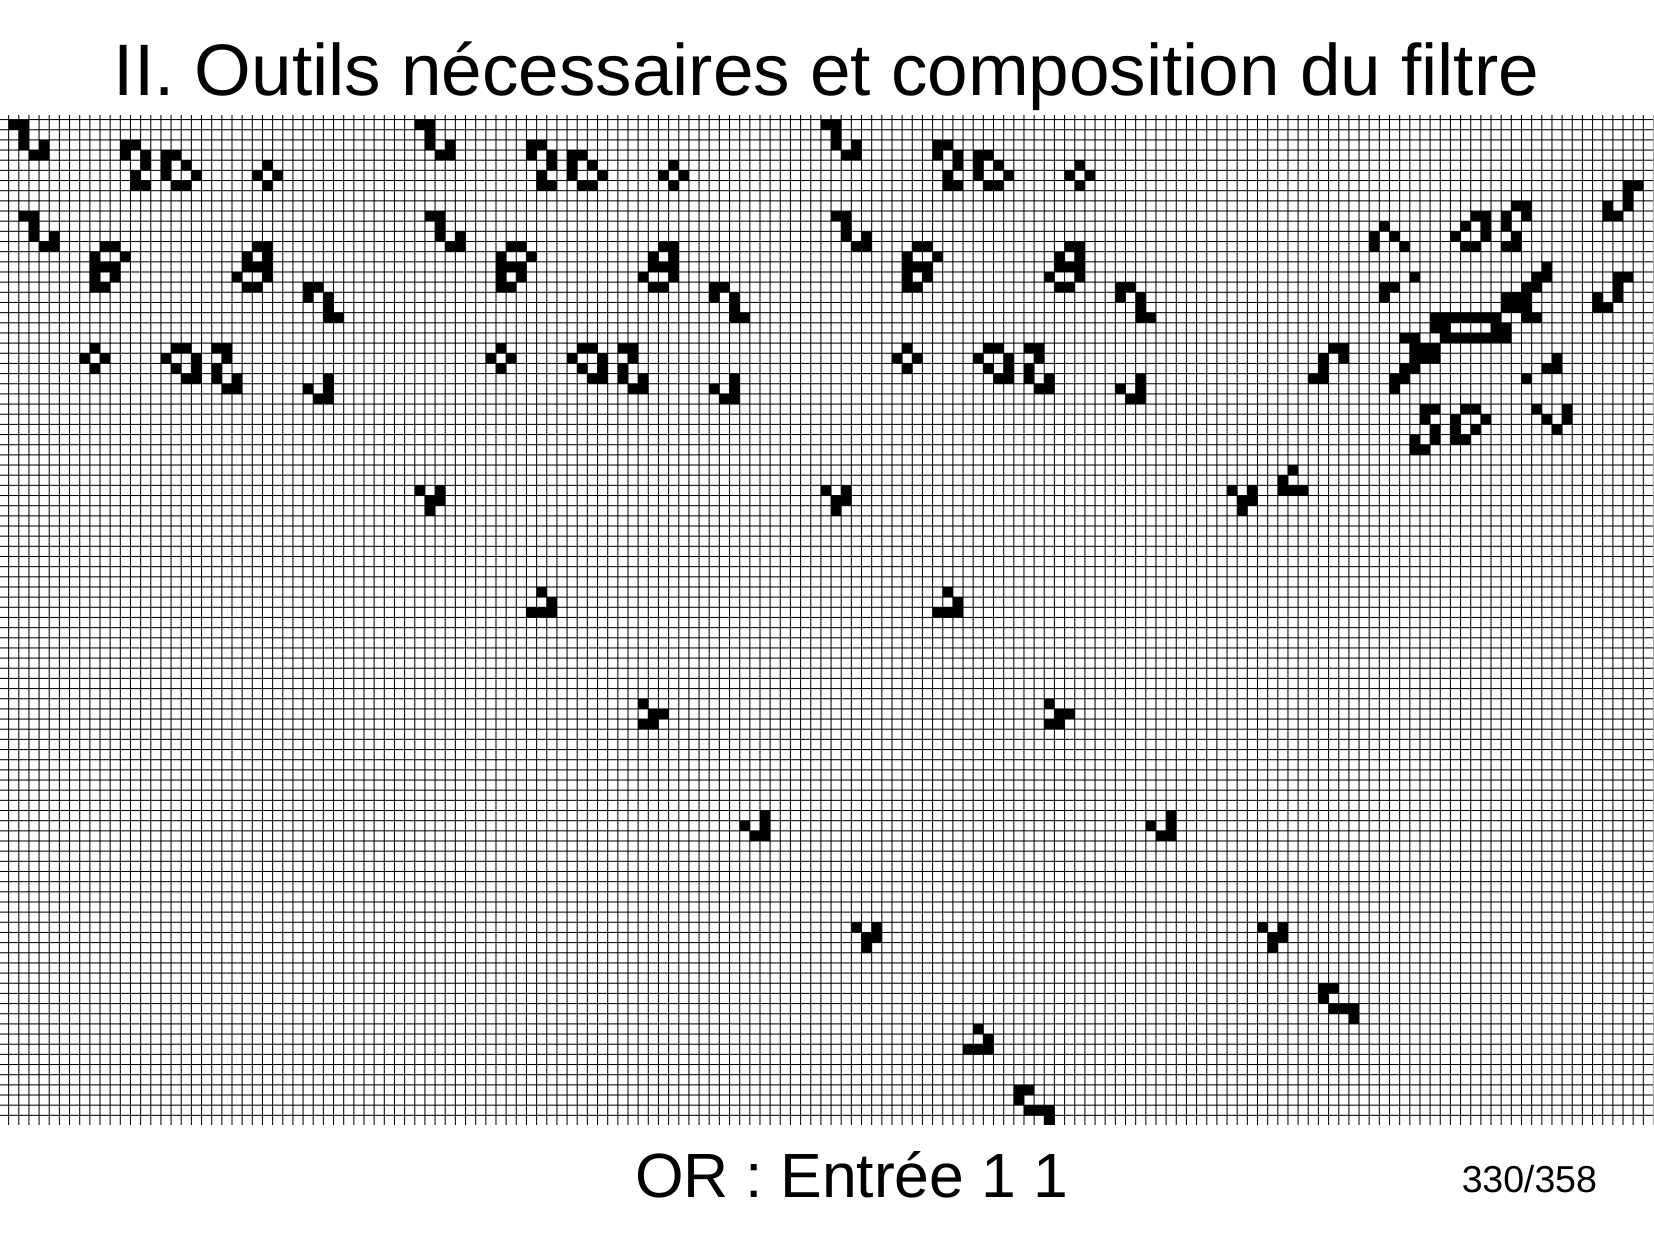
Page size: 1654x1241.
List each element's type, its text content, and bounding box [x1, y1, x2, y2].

picture [0, 115, 1654, 1125]
text_box <number>/358 [1447, 1151, 1654, 1209]
text_box OR : Entrée 1 1 [620, 1133, 1084, 1219]
title II. Outils nécessaires et composition du filtre [82, 0, 1572, 174]
